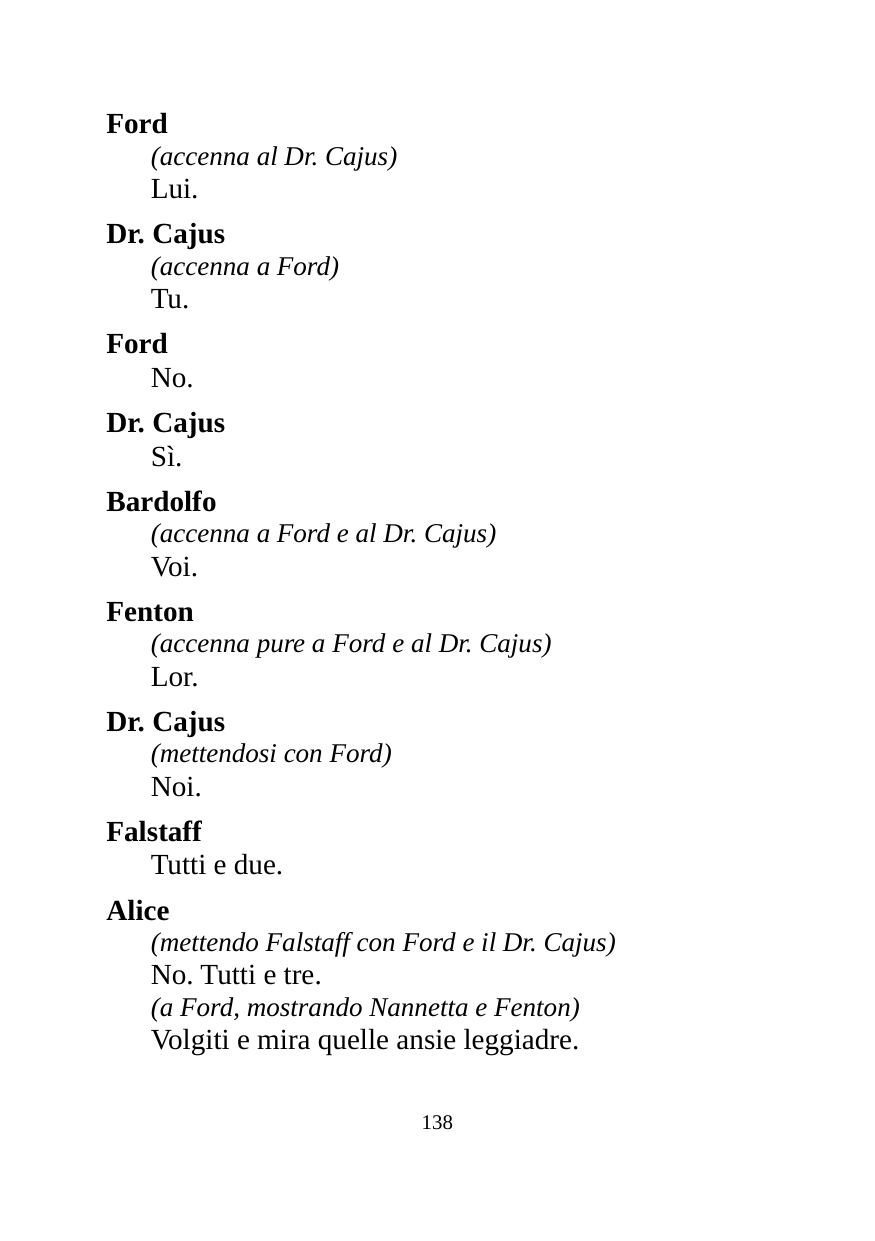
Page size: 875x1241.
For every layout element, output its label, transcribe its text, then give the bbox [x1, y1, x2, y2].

text Dr. Cajus [106, 704, 768, 737]
text (mettendo Falstaff con Ford e il Dr. Cajus) No. Tutti e tre. (a Ford, mostrando Nannetta e Fenton) Volgiti e mira quelle ansie leggiadre. [151, 926, 768, 1056]
text Ford [106, 106, 768, 140]
text Dr. Cajus [106, 216, 768, 250]
text (accenna al Dr. Cajus) Lui. [151, 140, 768, 204]
text No. [151, 360, 768, 393]
text Falstaff [106, 814, 768, 847]
text Ford [106, 326, 768, 360]
text (mettendosi con Ford) Noi. [151, 737, 768, 802]
text Alice [106, 893, 768, 926]
text Fenton [106, 594, 768, 627]
text Bardolfo [106, 484, 768, 517]
text Dr. Cajus [106, 405, 768, 439]
text (accenna a Ford e al Dr. Cajus) Voi. [151, 517, 768, 582]
text (accenna a Ford) Tu. [151, 250, 768, 314]
text (accenna pure a Ford e al Dr. Cajus) Lor. [151, 627, 768, 692]
text Sì. [151, 439, 768, 472]
text Tutti e due. [151, 847, 768, 881]
